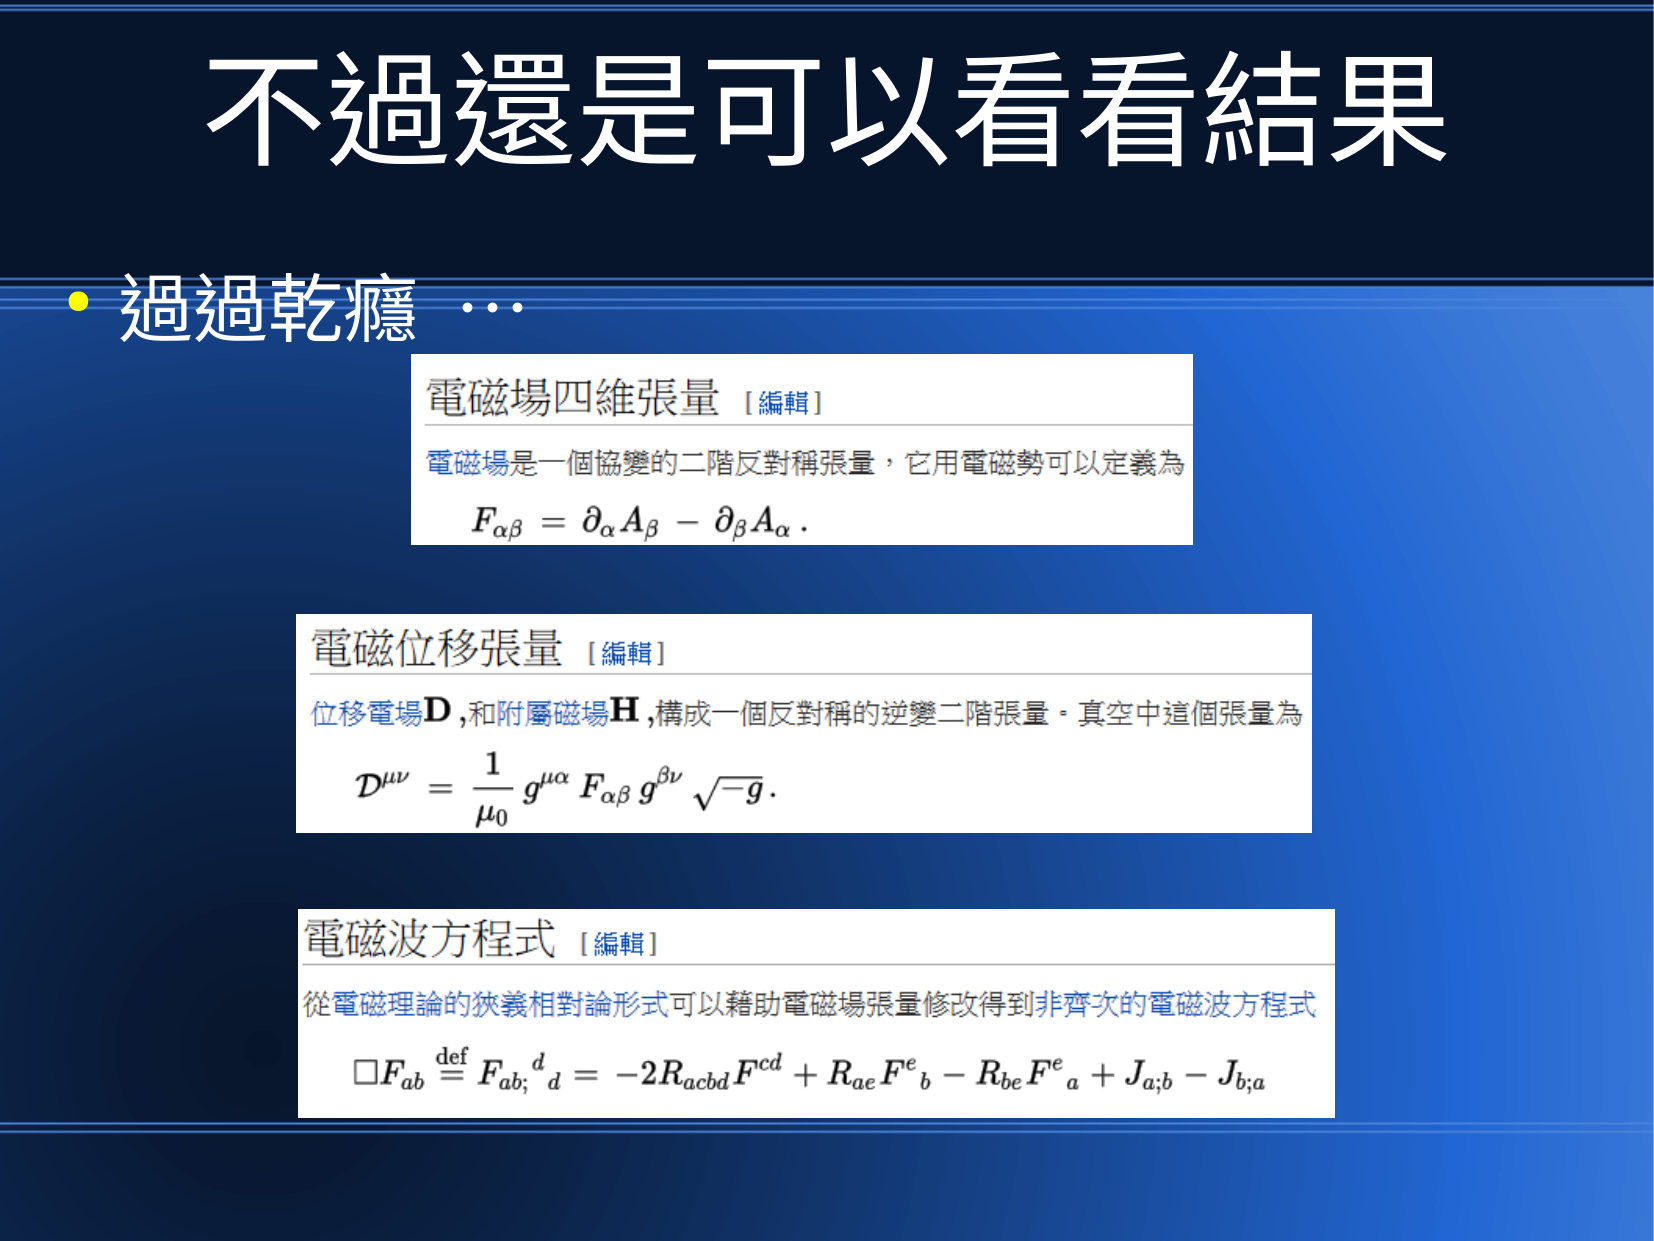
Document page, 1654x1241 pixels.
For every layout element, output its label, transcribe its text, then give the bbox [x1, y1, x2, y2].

picture [298, 909, 1335, 1118]
list 過過乾癮 … [47, 195, 1536, 1241]
picture [411, 354, 1193, 545]
title 不過還是可以看看結果 [82, 26, 1571, 177]
picture [0, 0, 1654, 1241]
picture [296, 614, 1312, 833]
